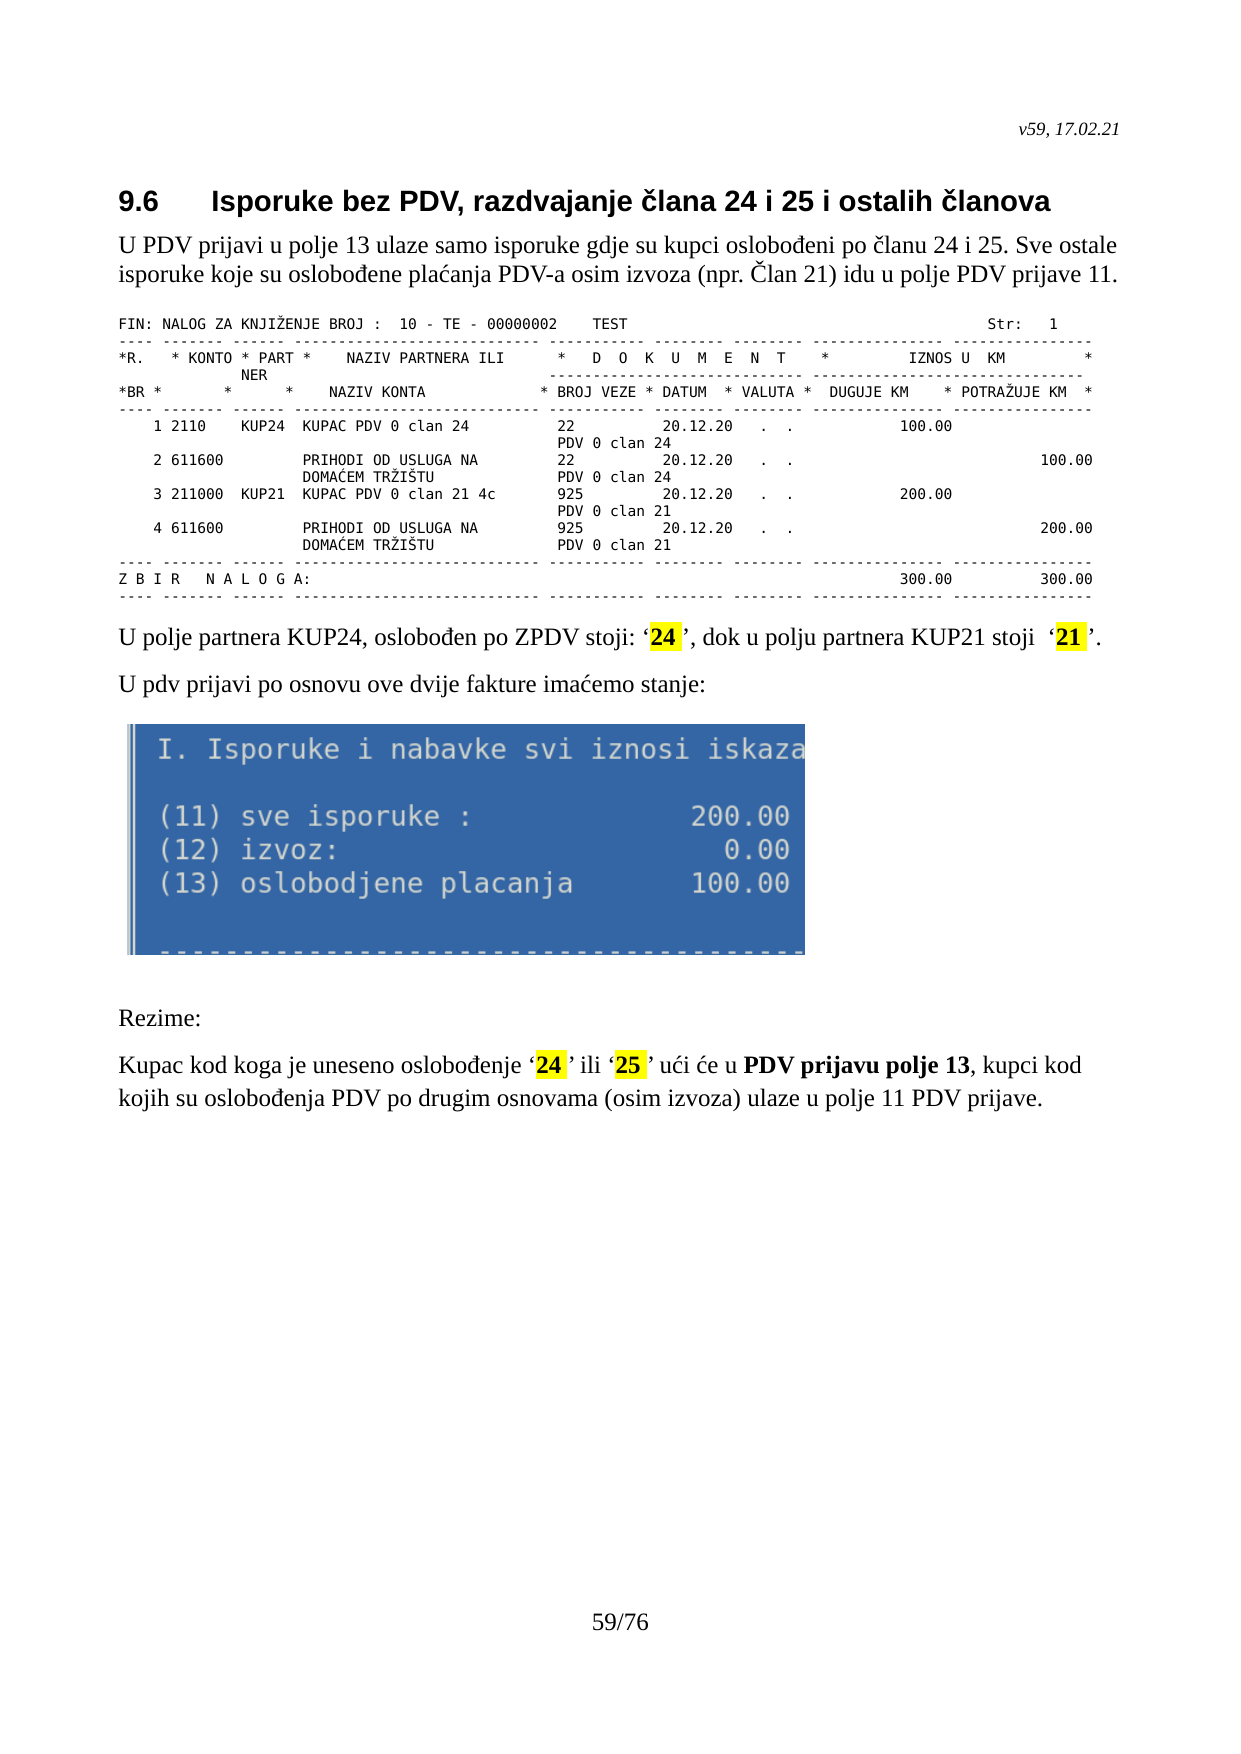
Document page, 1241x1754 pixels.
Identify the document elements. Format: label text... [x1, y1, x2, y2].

text Kupac kod koga je uneseno oslobođenje ‘24 ’ ili ‘25 ’ ući će u PDV prijavu polje 13, kupci kod kojih su oslobođenja PDV po drugim osnovama (osim izvoza) ulaze u polje 11 PDV prijave. [118, 1050, 1122, 1112]
text DOMAĆEM TRŽIŠTU PDV 0 clan 24 [118, 469, 1122, 486]
text ---- ------- ------ ---------------------------- ----------- -------- -------- --------------- ---------------- [118, 333, 1122, 350]
text DOMAĆEM TRŽIŠTU PDV 0 clan 21 [118, 537, 1122, 554]
text 4 611600 PRIHODI OD USLUGA NA 925 20.12.20 . . 200.00 [118, 520, 1122, 537]
text PDV 0 clan 24 [118, 435, 1122, 452]
text PDV 0 clan 21 [118, 503, 1122, 520]
text ---- ------- ------ ---------------------------- ----------- -------- -------- --------------- ---------------- [118, 401, 1122, 418]
text ---- ------- ------ ---------------------------- ----------- -------- -------- --------------- ---------------- [118, 588, 1122, 605]
text U PDV prijavi u polje 13 ulaze samo isporuke gdje su kupci oslobođeni po članu 24 i 25. Sve ostale isporuke koje su oslobođene plaćanja PDV-a osim izvoza (npr. Član 21) idu u polje PDV prijave 11. [118, 230, 1122, 287]
text Rezime: [118, 1003, 1122, 1031]
text 3 211000 KUP21 KUPAC PDV 0 clan 21 4c 925 20.12.20 . . 200.00 [118, 486, 1122, 503]
text FIN: NALOG ZA KNJIŽENJE BROJ : 10 - TE - 00000002 TEST Str: 1 [118, 316, 1122, 333]
text U pdv prijavi po osnovu ove dvije fakture imaćemo stanje: [118, 669, 1122, 698]
text U polje partnera KUP24, oslobođen po ZPDV stoji: ‘24 ’, dok u polju partnera KUP21 stoji ‘21 ’. [118, 622, 1122, 651]
text 1 2110 KUP24 KUPAC PDV 0 clan 24 22 20.12.20 . . 100.00 [118, 418, 1122, 435]
text 2 611600 PRIHODI OD USLUGA NA 22 20.12.20 . . 100.00 [118, 452, 1122, 469]
text *BR * * * NAZIV KONTA * BROJ VEZE * DATUM * VALUTA * DUGUJE KM * POTRAŽUJE KM * [118, 384, 1122, 401]
text ---- ------- ------ ---------------------------- ----------- -------- -------- --------------- ---------------- [118, 554, 1122, 571]
picture [127, 724, 805, 955]
subtitle Isporuke bez PDV, razdvajanje člana 24 i 25 i ostalih članova [118, 184, 1122, 217]
text Z B I R N A L O G A: 300.00 300.00 [118, 571, 1122, 588]
text NER ----------------------------- ------------------------------- [118, 367, 1122, 384]
text *R. * KONTO * PART * NAZIV PARTNERA ILI * D O K U M E N T * IZNOS U KM * [118, 350, 1122, 367]
